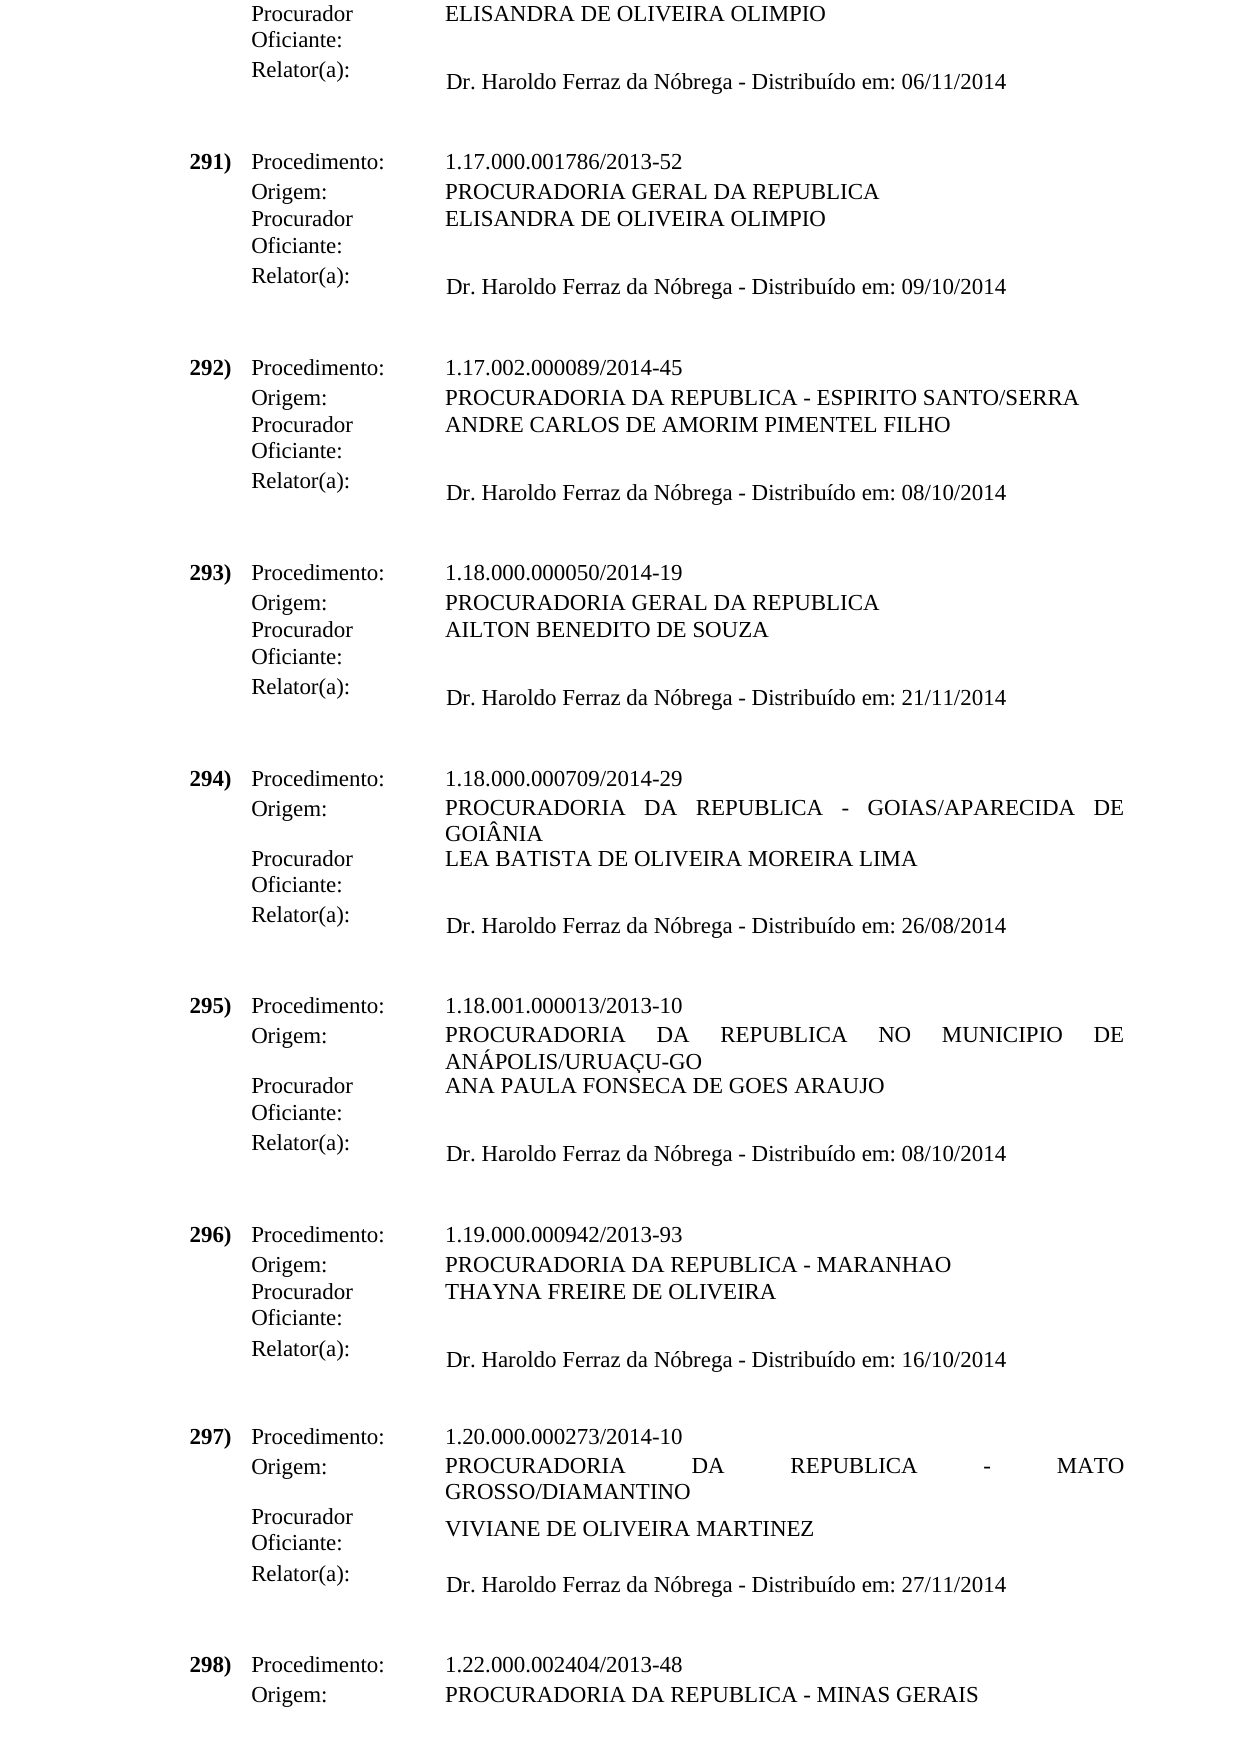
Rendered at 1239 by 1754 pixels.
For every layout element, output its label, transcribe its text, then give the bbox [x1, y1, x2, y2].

table_cell [189, 1334, 251, 1388]
table_cell Origem: [251, 794, 445, 822]
table_cell [0, 467, 189, 521]
table_cell [1125, 617, 1239, 668]
table_header [189, 315, 251, 352]
table_cell [189, 383, 251, 411]
table_cell [189, 954, 251, 992]
table_cell [1125, 1182, 1239, 1219]
table_cell ELISANDRA DE OLIVEIRA OLIMPIO [445, 0, 1124, 51]
table_cell [189, 900, 251, 954]
table_cell [1125, 1613, 1239, 1650]
table_cell [1125, 1650, 1239, 1678]
table_cell [1125, 1503, 1239, 1554]
table_cell [189, 845, 251, 896]
table_cell AILTON BENEDITO DE SOUZA [445, 617, 1124, 668]
table_cell PROCURADORIA DA REPUBLICA - MINAS GERAIS [445, 1680, 1124, 1708]
table_cell [0, 845, 189, 896]
table_cell [189, 726, 251, 763]
table_cell 291) [189, 147, 251, 176]
table_cell [1125, 110, 1239, 147]
table_cell [1125, 1452, 1239, 1481]
table_cell 1.17.002.000089/2014-45 [445, 353, 1124, 381]
table_cell [189, 1481, 251, 1503]
table_header Relator(a): [251, 672, 446, 701]
table_cell [189, 822, 251, 844]
table_cell Procurador Oficiante: [251, 845, 445, 897]
table_cell [1125, 147, 1239, 176]
table_cell Procedimento: [251, 147, 445, 176]
table_cell LEA BATISTA DE OLIVEIRA MOREIRA LIMA [445, 845, 1124, 896]
table_cell [0, 147, 189, 176]
table_cell [1125, 1250, 1239, 1278]
table_cell 293) [189, 558, 251, 587]
table_cell Procedimento: [251, 764, 445, 792]
table_cell [1125, 1481, 1239, 1503]
table_header [0, 315, 189, 352]
table_cell 1.19.000.000942/2013-93 [445, 1220, 1124, 1248]
table_cell [251, 1334, 1124, 1388]
table_cell [0, 1220, 189, 1248]
table_cell [1125, 0, 1239, 51]
table_cell [1125, 1680, 1239, 1708]
table_cell Procedimento: [251, 558, 445, 587]
table_cell [189, 56, 251, 109]
table_cell [1125, 764, 1239, 792]
table_cell [251, 495, 446, 518]
table_cell [251, 261, 1124, 315]
table_cell [1125, 558, 1239, 587]
table_cell ANA PAULA FONSECA DE GOES ARAUJO [445, 1073, 1124, 1124]
table_cell [189, 261, 251, 315]
table_cell [1125, 992, 1239, 1020]
table_cell [189, 1050, 251, 1073]
table_cell Procedimento: [251, 992, 445, 1020]
table_cell [189, 1182, 251, 1219]
table_cell [1125, 1050, 1239, 1073]
table_cell [0, 822, 189, 844]
table_cell [0, 1073, 189, 1124]
table_header [445, 315, 1124, 352]
table_cell Origem: [251, 1680, 445, 1708]
table_cell Procurador Oficiante: [251, 617, 445, 669]
table_cell [251, 1481, 445, 1503]
table_cell [251, 701, 446, 723]
table_cell [189, 1680, 251, 1708]
table_cell [0, 1334, 189, 1388]
table_cell [189, 1073, 251, 1124]
table_cell [0, 954, 189, 992]
table_cell [0, 353, 189, 381]
table_cell [189, 672, 251, 726]
table_cell Origem: [251, 177, 445, 206]
table_cell PROCURADORIA DA REPUBLICA - MATO GROSSO/DIAMANTINO [445, 1452, 1124, 1503]
table_cell [0, 1613, 189, 1650]
table_cell [0, 1481, 189, 1503]
table_cell [0, 764, 189, 792]
table_cell [1125, 1220, 1239, 1248]
table_cell [251, 110, 445, 147]
table_cell [0, 900, 189, 954]
table_cell [189, 1022, 251, 1050]
table_cell [189, 110, 251, 147]
table_header Dr. Haroldo Ferraz da Nóbrega - Distribuído em: 21/11/2014 [446, 672, 1122, 723]
table_cell 295) [189, 992, 251, 1020]
table_cell [0, 411, 189, 462]
table_cell [251, 900, 1124, 954]
table_cell [1125, 411, 1239, 462]
table_cell [251, 1587, 446, 1609]
table_cell [0, 1452, 189, 1481]
table_cell [1125, 1422, 1239, 1451]
table_cell ANDRE CARLOS DE AMORIM PIMENTEL FILHO [445, 411, 1124, 462]
table_cell [189, 1278, 251, 1329]
table_cell [0, 383, 189, 411]
table_cell [189, 206, 251, 257]
table_cell [445, 726, 1124, 763]
table_cell [189, 1613, 251, 1650]
table_cell [1125, 588, 1239, 617]
table_cell [0, 726, 189, 763]
table_header [1125, 1388, 1239, 1422]
table_cell [1125, 467, 1239, 521]
table_cell Procurador Oficiante: [251, 0, 445, 52]
table_cell Origem: [251, 1452, 445, 1481]
table_cell [1125, 900, 1239, 954]
table_cell [251, 929, 446, 951]
table_cell VIVIANE DE OLIVEIRA MARTINEZ [445, 1503, 1124, 1554]
table_cell [251, 1157, 446, 1179]
table_cell [445, 1613, 1124, 1650]
table_header [251, 315, 445, 352]
table_cell [1125, 954, 1239, 992]
table_cell [1125, 845, 1239, 896]
table_cell [445, 110, 1124, 147]
table_cell [251, 1182, 445, 1219]
table_cell [0, 558, 189, 587]
table_cell [1125, 521, 1239, 558]
table_header [445, 1388, 1124, 1422]
table_cell [1125, 1128, 1239, 1182]
table_header Relator(a): [251, 56, 446, 84]
table_cell [251, 467, 1124, 521]
table_cell [0, 261, 189, 315]
table_cell [251, 1613, 445, 1650]
table_cell [0, 110, 189, 147]
table_header [0, 1388, 189, 1422]
table_cell PROCURADORIA DA REPUBLICA - MARANHAO [445, 1250, 1124, 1278]
table_cell Procurador Oficiante: [251, 1503, 445, 1556]
table_header Relator(a): [251, 900, 446, 929]
table_header Relator(a): [251, 467, 446, 495]
table_cell [189, 0, 251, 51]
table_cell [0, 1422, 189, 1451]
table_cell [251, 521, 445, 558]
table_cell 1.18.001.000013/2013-10 [445, 992, 1124, 1020]
table_cell Procurador Oficiante: [251, 1278, 445, 1331]
table_cell Origem: [251, 1250, 445, 1278]
table_cell [189, 411, 251, 462]
table_cell [1125, 206, 1239, 257]
table_cell [0, 206, 189, 257]
table_header Dr. Haroldo Ferraz da Nóbrega - Distribuído em: 08/10/2014 [446, 1128, 1122, 1179]
table_header Relator(a): [251, 1334, 446, 1362]
table_cell [0, 672, 189, 726]
table_cell 1.20.000.000273/2014-10 [445, 1422, 1124, 1451]
table_cell [0, 1680, 189, 1708]
table_header Dr. Haroldo Ferraz da Nóbrega - Distribuído em: 08/10/2014 [446, 467, 1122, 518]
table_cell [251, 822, 445, 844]
table_cell [1125, 177, 1239, 206]
table_cell [0, 794, 189, 822]
table_cell PROCURADORIA GERAL DA REPUBLICA [445, 177, 1124, 206]
table_cell [251, 84, 446, 107]
table_cell [189, 467, 251, 521]
table_cell PROCURADORIA DA REPUBLICA - ESPIRITO SANTO/SERRA [445, 383, 1124, 411]
table_cell [0, 0, 189, 51]
table_cell [1125, 353, 1239, 381]
table_cell [0, 1128, 189, 1182]
table_cell [0, 1650, 189, 1678]
table_header [189, 1388, 251, 1422]
table_cell [0, 1559, 189, 1612]
table_cell [251, 1050, 445, 1073]
table_cell Origem: [251, 1022, 445, 1050]
table_cell Procedimento: [251, 1650, 445, 1678]
table_cell [0, 1250, 189, 1278]
table_cell [1125, 1073, 1239, 1124]
table_cell [251, 954, 445, 992]
table_cell [1125, 1334, 1239, 1388]
table_cell [251, 1128, 1124, 1182]
table_cell [1125, 794, 1239, 822]
table_cell [189, 617, 251, 668]
table_cell 298) [189, 1650, 251, 1678]
table_cell 1.18.000.000709/2014-29 [445, 764, 1124, 792]
table_cell 296) [189, 1220, 251, 1248]
table_cell [1125, 56, 1239, 109]
table_cell 292) [189, 353, 251, 381]
table_cell Procedimento: [251, 353, 445, 381]
table_cell ELISANDRA DE OLIVEIRA OLIMPIO [445, 206, 1124, 257]
table_cell [189, 1559, 251, 1612]
table_cell [1125, 1022, 1239, 1050]
table_header Dr. Haroldo Ferraz da Nóbrega - Distribuído em: 27/11/2014 [446, 1559, 1122, 1609]
table_cell Origem: [251, 588, 445, 617]
table_cell PROCURADORIA DA REPUBLICA NO MUNICIPIO DE ANÁPOLIS/URUAÇU-GO [445, 1022, 1124, 1073]
table_cell Procurador Oficiante: [251, 1073, 445, 1125]
table_cell [251, 726, 445, 763]
table_header Relator(a): [251, 1559, 446, 1587]
table_cell [445, 954, 1124, 992]
table_cell [189, 794, 251, 822]
table_cell [0, 1278, 189, 1329]
table_header Relator(a): [251, 261, 446, 289]
table_cell [189, 1503, 251, 1554]
table_cell [0, 1503, 189, 1554]
table_cell [251, 1559, 1124, 1612]
table_cell [1125, 672, 1239, 726]
table_header Dr. Haroldo Ferraz da Nóbrega - Distribuído em: 06/11/2014 [446, 56, 1122, 107]
table_cell [0, 1050, 189, 1073]
table_cell [1125, 383, 1239, 411]
table_cell PROCURADORIA DA REPUBLICA - GOIAS/APARECIDA DE GOIÂNIA [445, 794, 1124, 844]
table_cell [251, 290, 446, 312]
table_cell 294) [189, 764, 251, 792]
table_cell [445, 1182, 1124, 1219]
table_cell [1125, 822, 1239, 844]
table_cell THAYNA FREIRE DE OLIVEIRA [445, 1278, 1124, 1329]
table_header Relator(a): [251, 1128, 446, 1157]
table_cell [1125, 726, 1239, 763]
table_header Dr. Haroldo Ferraz da Nóbrega - Distribuído em: 26/08/2014 [446, 900, 1122, 951]
table_cell [0, 1182, 189, 1219]
table_cell [0, 992, 189, 1020]
table_cell [0, 56, 189, 109]
table_cell [189, 1250, 251, 1278]
table_cell [0, 521, 189, 558]
table_cell PROCURADORIA GERAL DA REPUBLICA [445, 588, 1124, 617]
table_cell [189, 1128, 251, 1182]
table_cell [0, 177, 189, 206]
table_header Dr. Haroldo Ferraz da Nóbrega - Distribuído em: 09/10/2014 [446, 261, 1122, 312]
table_cell 1.18.000.000050/2014-19 [445, 558, 1124, 587]
table_header [1125, 315, 1239, 352]
table_cell [189, 1452, 251, 1481]
table_cell [189, 588, 251, 617]
table_cell [189, 521, 251, 558]
table_cell [1125, 1278, 1239, 1329]
table_cell [1125, 261, 1239, 315]
table_cell 297) [189, 1422, 251, 1451]
table_cell [0, 588, 189, 617]
table_header [251, 1388, 445, 1422]
table_cell [251, 1362, 446, 1385]
table_cell [445, 521, 1124, 558]
table_cell Procedimento: [251, 1220, 445, 1248]
table_cell [251, 672, 1124, 726]
table_cell [0, 1022, 189, 1050]
table_cell Procurador Oficiante: [251, 411, 445, 463]
table_cell Procedimento: [251, 1422, 445, 1451]
table_cell [189, 177, 251, 206]
table_cell 1.17.000.001786/2013-52 [445, 147, 1124, 176]
table_cell 1.22.000.002404/2013-48 [445, 1650, 1124, 1678]
table_cell [1125, 1559, 1239, 1612]
table_cell Procurador Oficiante: [251, 206, 445, 258]
table_header Dr. Haroldo Ferraz da Nóbrega - Distribuído em: 16/10/2014 [446, 1334, 1122, 1385]
table_cell Origem: [251, 383, 445, 411]
table_cell [0, 617, 189, 668]
